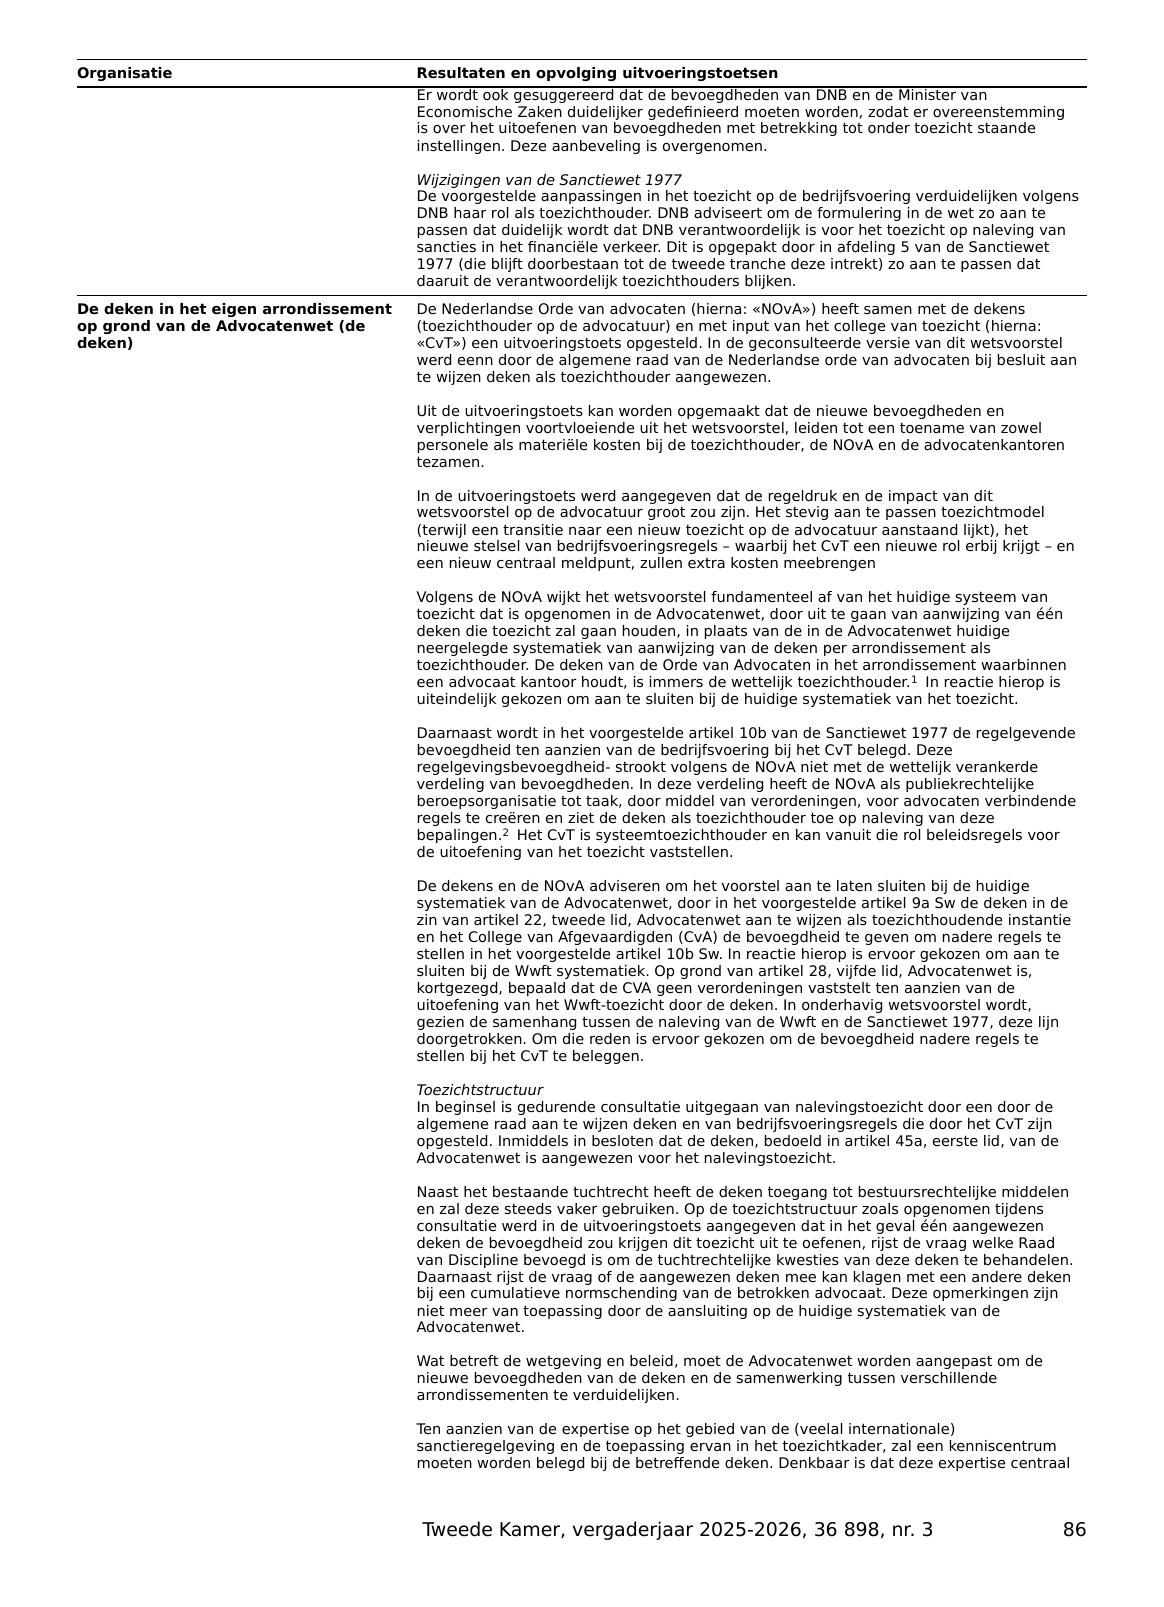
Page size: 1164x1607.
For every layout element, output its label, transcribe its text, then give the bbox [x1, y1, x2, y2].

table_cell [77, 1065, 410, 1082]
table_cell [77, 1353, 410, 1404]
table_cell [410, 861, 1087, 878]
table_cell [77, 725, 410, 861]
table_cell Wijzigingen van de Sanctiewet 1977 [410, 171, 1087, 188]
table_cell [77, 154, 410, 171]
table_cell [77, 1082, 410, 1099]
table_cell De voorgestelde aanpassingen in het toezicht op de bedrijfsvoering verduidelijken volgens DNB haar rol als toezichthouder. DNB adviseert om de formulering in de wet zo aan te passen dat duidelijk wordt dat DNB verantwoordelijk is voor het toezicht op naleving van sancties in het financiële verkeer. Dit is opgepakt door in afdeling 5 van de Sanctiewet 1977 (die blijft doorbestaan tot de tweede tranche deze intrekt) zo aan te passen dat daaruit de verantwoordelijk toezichthouders blijken. [410, 188, 1087, 295]
table_header Organisatie [77, 60, 410, 86]
table_cell Daarnaast wordt in het voorgestelde artikel 10b van de Sanctiewet 1977 de regelgevende bevoegdheid ten aanzien van de bedrijfsvoering bij het CvT belegd. Deze regelgevingsbevoegdheid- strookt volgens de NOvA niet met de wettelijk verankerde verdeling van bevoegdheden. In deze verdeling heeft de NOvA als publiekrechtelijke beroepsorganisatie tot taak, door middel van verordeningen, voor advocaten verbindende regels te creëren en ziet de deken als toezichthouder toe op naleving van deze bepalingen.2 Het CvT is systeemtoezichthouder en kan vanuit die rol beleidsregels voor de uitoefening van het toezicht vaststellen. [410, 725, 1087, 861]
table_cell De dekens en de NOvA adviseren om het voorstel aan te laten sluiten bij de huidige systematiek van de Advocatenwet, door in het voorgestelde artikel 9a Sw de deken in de zin van artikel 22, tweede lid, Advocatenwet aan te wijzen als toezichthoudende instantie en het College van Afgevaardigden (CvA) de bevoegdheid te geven om nadere regels te stellen in het voorgestelde artikel 10b Sw. In reactie hierop is ervoor gekozen om aan te sluiten bij de Wwft systematiek. Op grond van artikel 28, vijfde lid, Advocatenwet is, kortgezegd, bepaald dat de CVA geen verordeningen vaststelt ten aanzien van de uitoefening van het Wwft-toezicht door de deken. In onderhavig wetsvoorstel wordt, gezien de samenhang tussen de naleving van de Wwft en de Sanctiewet 1977, deze lijn doorgetrokken. Om die reden is ervoor gekozen om de bevoegdheid nadere regels te stellen bij het CvT te beleggen. [410, 878, 1087, 1065]
table_cell [77, 878, 410, 1065]
table_cell Naast het bestaande tuchtrecht heeft de deken toegang tot bestuursrechtelijke middelen en zal deze steeds vaker gebruiken. Op de toezichtstructuur zoals opgenomen tijdens consultatie werd in de uitvoeringstoets aangegeven dat in het geval één aangewezen deken de bevoegdheid zou krijgen dit toezicht uit te oefenen, rijst de vraag welke Raad van Discipline bevoegd is om de tuchtrechtelijke kwesties van deze deken te behandelen. Daarnaast rijst de vraag of de aangewezen deken mee kan klagen met een andere deken bij een cumulatieve normschending van de betrokken advocaat. Deze opmerkingen zijn niet meer van toepassing door de aansluiting op de huidige systematiek van de Advocatenwet. [410, 1184, 1087, 1336]
table_cell Toezichtstructuur [410, 1082, 1087, 1099]
table_cell Er wordt ook gesuggereerd dat de bevoegdheden van DNB en de Minister van Economische Zaken duidelijker gedefinieerd moeten worden, zodat er overeenstemming is over het uitoefenen van bevoegdheden met betrekking tot onder toezicht staande instellingen. Deze aanbeveling is overgenomen. [410, 88, 1087, 154]
table_cell [77, 488, 410, 572]
table_cell De Nederlandse Orde van advocaten (hierna: «NOvA») heeft samen met de dekens (toezichthouder op de advocatuur) en met input van het college van toezicht (hierna: «CvT») een uitvoeringstoets opgesteld. In de geconsulteerde versie van dit wetsvoorstel werd eenn door de algemene raad van de Nederlandse orde van advocaten bij besluit aan te wijzen deken als toezichthouder aangewezen. [410, 296, 1087, 386]
table_cell In beginsel is gedurende consultatie uitgegaan van nalevingstoezicht door een door de algemene raad aan te wijzen deken en van bedrijfsvoeringsregels die door het CvT zijn opgesteld. Inmiddels in besloten dat de deken, bedoeld in artikel 45a, eerste lid, van de Advocatenwet is aangewezen voor het nalevingstoezicht. [410, 1099, 1087, 1167]
table_cell [410, 1065, 1087, 1082]
table_cell [77, 1167, 410, 1183]
table_cell [77, 1404, 410, 1421]
table_cell De deken in het eigen arrondissement op grond van de Advocatenwet (de deken) [77, 296, 410, 386]
table_cell [410, 1404, 1087, 1421]
table_cell [77, 386, 410, 402]
table_cell [77, 470, 410, 487]
table_cell Uit de uitvoeringstoets kan worden opgemaakt dat de nieuwe bevoegdheden en verplichtingen voortvloeiende uit het wetsvoorstel, leiden tot een toename van zowel personele als materiële kosten bij de toezichthouder, de NOvA en de advocatenkantoren tezamen. [410, 403, 1087, 470]
table_cell [410, 1167, 1087, 1183]
table_cell [77, 1421, 410, 1472]
table_cell [77, 1336, 410, 1353]
table_cell [410, 470, 1087, 487]
table_cell [410, 708, 1087, 725]
table_cell [77, 171, 410, 188]
table_cell [77, 403, 410, 470]
table_header Resultaten en opvolging uitvoeringstoetsen [410, 60, 1087, 86]
table_cell [77, 572, 410, 589]
table_cell [410, 386, 1087, 402]
table_cell [410, 572, 1087, 589]
table_cell [77, 88, 410, 154]
table_cell [77, 589, 410, 708]
table_cell Volgens de NOvA wijkt het wetsvoorstel fundamenteel af van het huidige systeem van toezicht dat is opgenomen in de Advocatenwet, door uit te gaan van aanwijzing van één deken die toezicht zal gaan houden, in plaats van de in de Advocatenwet huidige neergelegde systematiek van aanwijzing van de deken per arrondissement als toezichthouder. De deken van de Orde van Advocaten in het arrondissement waarbinnen een advocaat kantoor houdt, is immers de wettelijk toezichthouder.1 In reactie hierop is uiteindelijk gekozen om aan te sluiten bij de huidige systematiek van het toezicht. [410, 589, 1087, 708]
table_cell [77, 708, 410, 725]
table_cell [410, 1336, 1087, 1353]
table_cell Ten aanzien van de expertise op het gebied van de (veelal internationale) sanctieregelgeving en de toepassing ervan in het toezichtkader, zal een kenniscentrum moeten worden belegd bij de betreffende deken. Denkbaar is dat deze expertise centraal [410, 1421, 1087, 1472]
table_cell In de uitvoeringstoets werd aangegeven dat de regeldruk en de impact van dit wetsvoorstel op de advocatuur groot zou zijn. Het stevig aan te passen toezichtmodel (terwijl een transitie naar een nieuw toezicht op de advocatuur aanstaand lijkt), het nieuwe stelsel van bedrijfsvoeringsregels – waarbij het CvT een nieuwe rol erbij krijgt – en een nieuw centraal meldpunt, zullen extra kosten meebrengen [410, 488, 1087, 572]
table_cell [77, 1099, 410, 1167]
table_cell Wat betreft de wetgeving en beleid, moet de Advocatenwet worden aangepast om de nieuwe bevoegdheden van de deken en de samenwerking tussen verschillende arrondissementen te verduidelijken. [410, 1353, 1087, 1404]
table_cell [77, 188, 410, 295]
table_cell [77, 1184, 410, 1336]
table_cell [77, 861, 410, 878]
table_cell [410, 154, 1087, 171]
